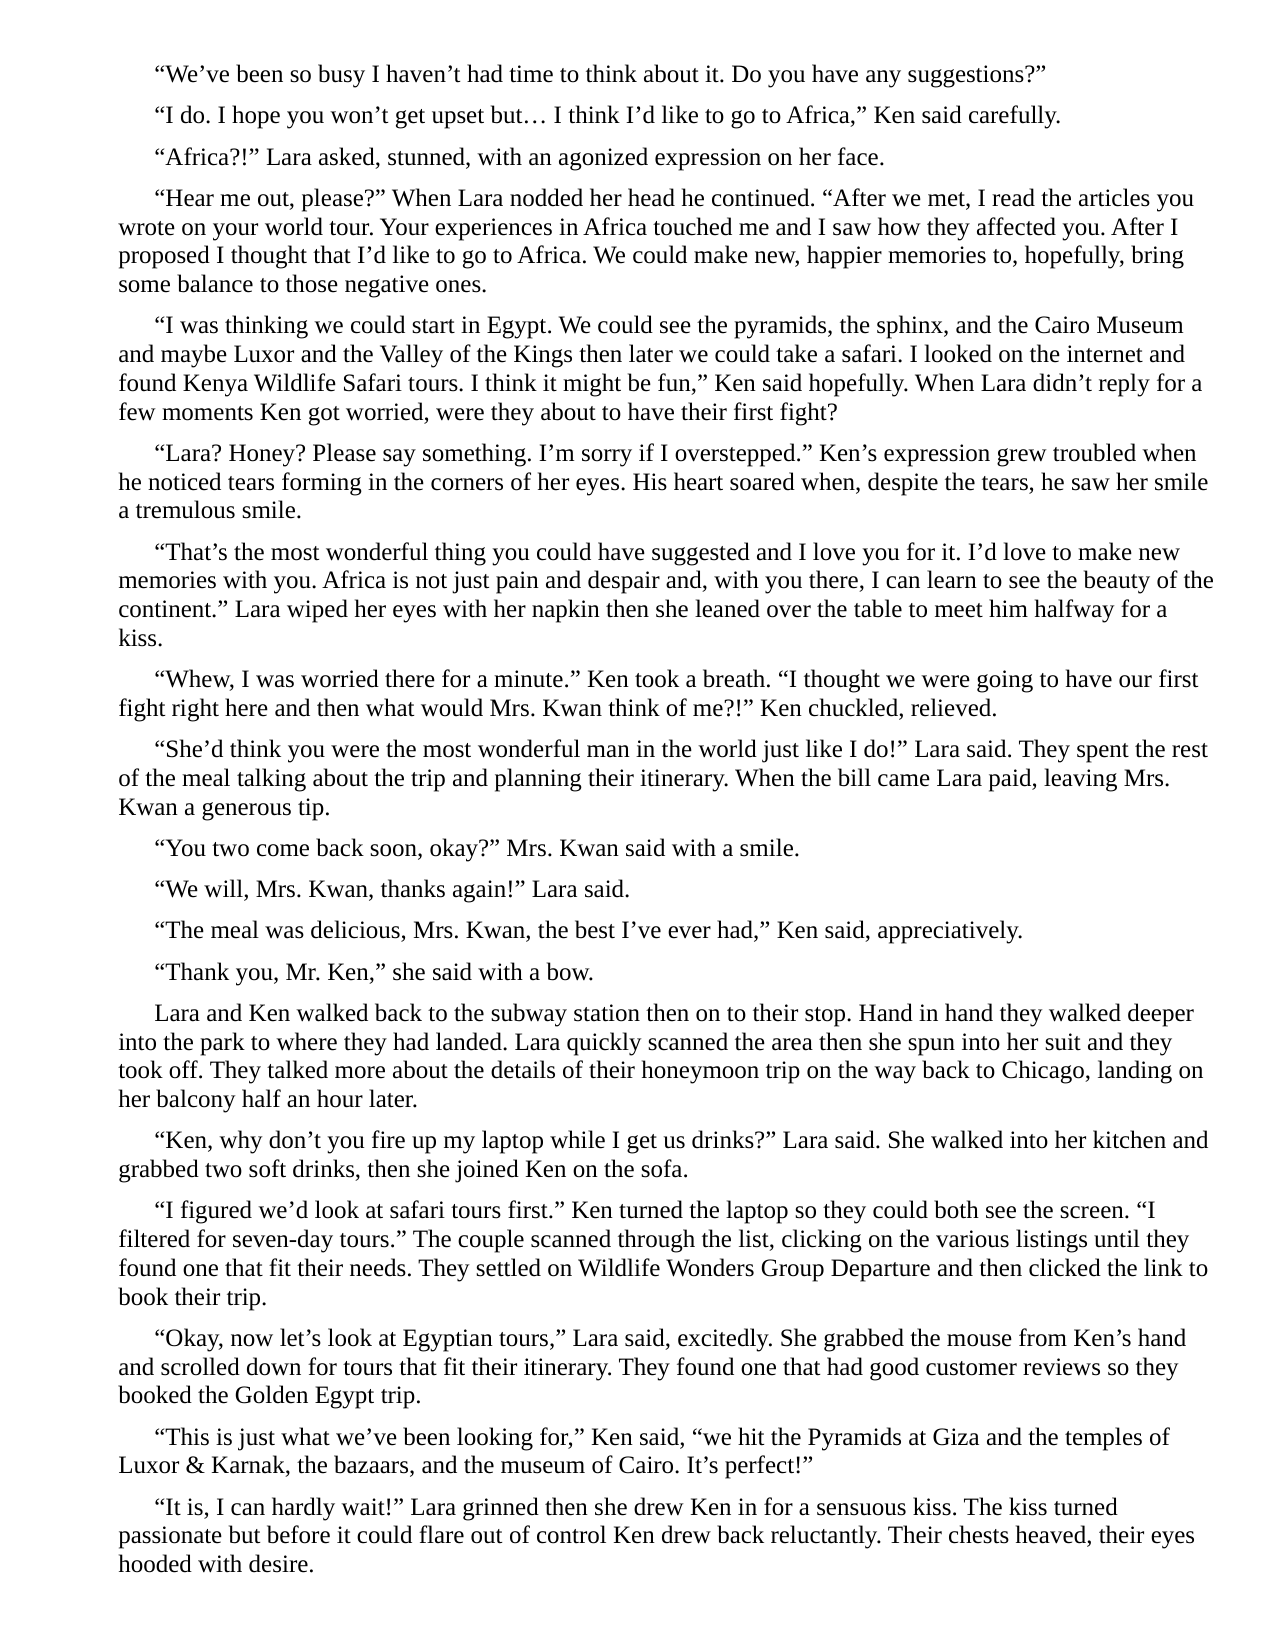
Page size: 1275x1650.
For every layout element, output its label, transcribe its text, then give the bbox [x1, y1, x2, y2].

text “I was thinking we could start in Egypt. We could see the pyramids, the sphinx, and the Cairo Museum and maybe Luxor and the Valley of the Kings then later we could take a safari. I looked on the internet and found Kenya Wildlife Safari tours. I think it might be fun,” Ken said hopefully. When Lara didn’t reply for a few moments Ken got worried, were they about to have their first fight? [118, 310, 1216, 425]
text “Hear me out, please?” When Lara nodded her head he continued. “After we met, I read the articles you wrote on your world tour. Your experiences in Africa touched me and I saw how they affected you. After I proposed I thought that I’d like to go to Africa. We could make new, happier memories to, hopefully, bring some balance to those negative ones. [118, 183, 1216, 298]
text “We will, Mrs. Kwan, thanks again!” Lara said. [118, 874, 1216, 903]
text “This is just what we’ve been looking for,” Ken said, “we hit the Pyramids at Giza and the temples of Luxor & Karnak, the bazaars, and the museum of Cairo. It’s perfect!” [118, 1422, 1216, 1479]
text “I figured we’d look at safari tours first.” Ken turned the laptop so they could both see the screen. “I filtered for seven-day tours.” The couple scanned through the list, clicking on the various listings until they found one that fit their needs. They settled on Wildlife Wonders Group Departure and then clicked the link to book their trip. [118, 1195, 1216, 1310]
text “Whew, I was worried there for a minute.” Ken took a breath. “I thought we were going to have our first fight right here and then what would Mrs. Kwan think of me?!” Ken chuckled, relieved. [118, 664, 1216, 722]
text “I do. I hope you won’t get upset but… I think I’d like to go to Africa,” Ken said carefully. [118, 100, 1216, 129]
text “Ken, why don’t you fire up my laptop while I get us drinks?” Lara said. She walked into her kitchen and grabbed two soft drinks, then she joined Ken on the sofa. [118, 1125, 1216, 1183]
text “That’s the most wonderful thing you could have suggested and I love you for it. I’d love to make new memories with you. Africa is not just pain and despair and, with you there, I can learn to see the beauty of the continent.” Lara wiped her eyes with her napkin then she leaned over the table to meet him halfway for a kiss. [118, 537, 1216, 652]
text “Okay, now let’s look at Egyptian tours,” Lara said, excitedly. She grabbed the mouse from Ken’s hand and scrolled down for tours that fit their itinerary. They found one that had good customer reviews so they booked the Golden Egypt trip. [118, 1323, 1216, 1409]
text “You two come back soon, okay?” Mrs. Kwan said with a smile. [118, 833, 1216, 862]
text “Africa?!” Lara asked, stunned, with an agonized expression on her face. [118, 142, 1216, 170]
text “Lara? Honey? Please say something. I’m sorry if I overstepped.” Ken’s expression grew troubled when he noticed tears forming in the corners of her eyes. His heart soared when, despite the tears, he saw her smile a tremulous smile. [118, 438, 1216, 524]
text “The meal was delicious, Mrs. Kwan, the best I’ve ever had,” Ken said, appreciatively. [118, 915, 1216, 944]
text “Thank you, Mr. Ken,” she said with a bow. [118, 957, 1216, 985]
text “She’d think you were the most wonderful man in the world just like I do!” Lara said. They spent the rest of the meal talking about the trip and planning their itinerary. When the bill came Lara paid, leaving Mrs. Kwan a generous tip. [118, 734, 1216, 820]
text “It is, I can hardly wait!” Lara grinned then she drew Ken in for a sensuous kiss. The kiss turned passionate but before it could flare out of control Ken drew back reluctantly. Their chests heaved, their eyes hooded with desire. [118, 1492, 1216, 1578]
text “We’ve been so busy I haven’t had time to think about it. Do you have any suggestions?” [118, 59, 1216, 88]
text Lara and Ken walked back to the subway station then on to their stop. Hand in hand they walked deeper into the park to where they had landed. Lara quickly scanned the area then she spun into her suit and they took off. They talked more about the details of their honeymoon trip on the way back to Chicago, landing on her balcony half an hour later. [118, 998, 1216, 1113]
